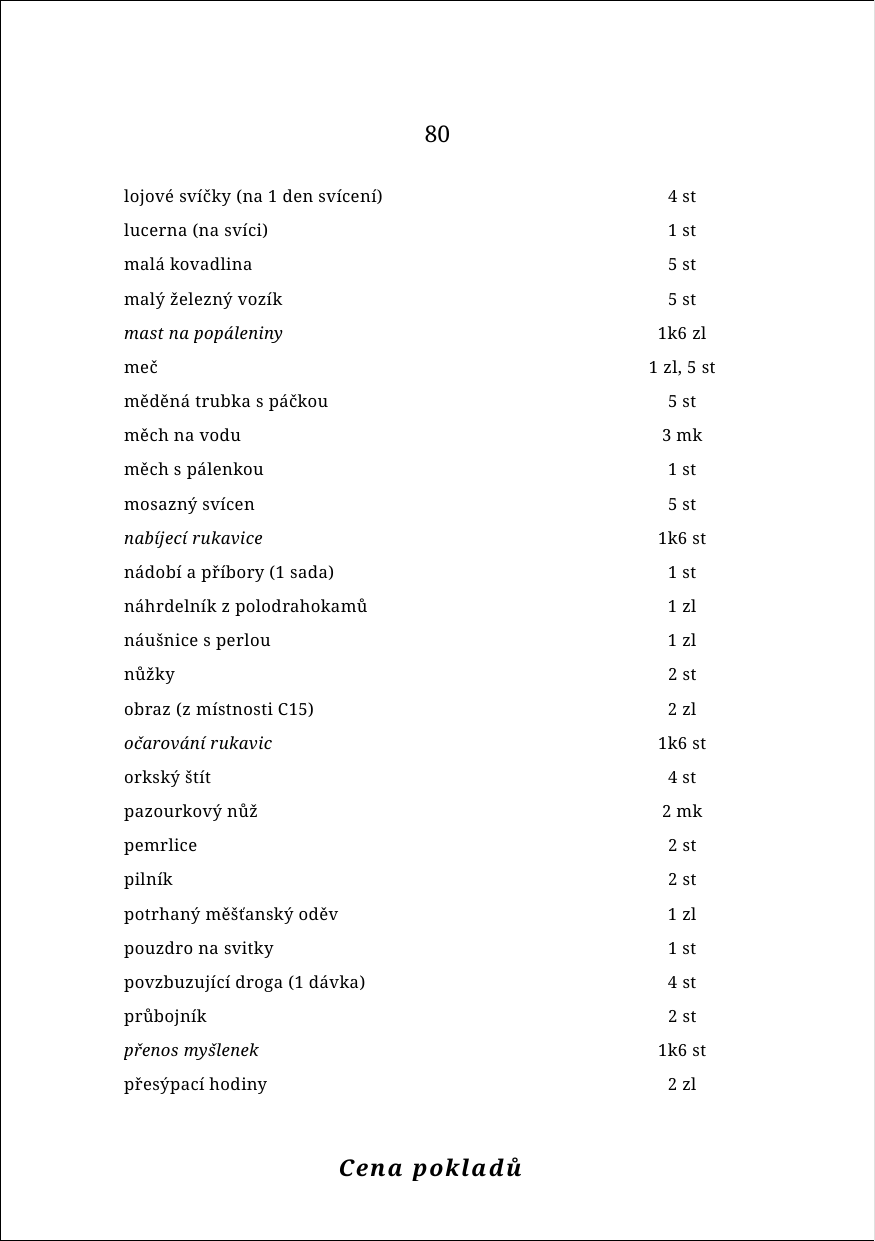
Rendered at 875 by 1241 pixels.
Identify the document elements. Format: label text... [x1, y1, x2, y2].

table_cell 2 mk [608, 794, 756, 828]
table_cell nádobí a příbory (1 sada) [118, 555, 608, 589]
table_cell náhrdelník z polodrahokamů [118, 589, 608, 623]
table_cell 5 st [608, 384, 756, 418]
table_cell meč [118, 350, 608, 384]
table_cell 1k6 st [608, 1033, 756, 1067]
table_cell mast na popáleniny [118, 316, 608, 350]
table_cell 2 zl [608, 691, 756, 726]
table_cell obraz (z⁠ místnosti C15) [118, 691, 608, 726]
table_cell 4 st [608, 179, 756, 213]
table_cell 1k6 st [608, 726, 756, 760]
table_cell 3 mk [608, 418, 756, 452]
table_cell 1k6 st [608, 521, 756, 555]
table_cell 1 zl, 5 st [608, 350, 756, 384]
table_cell potrhaný měšťanský oděv [118, 896, 608, 931]
table_cell nůžky [118, 657, 608, 691]
table_cell měch s⁠ pálenkou [118, 452, 608, 486]
table_cell 1 zl [608, 896, 756, 931]
table_cell 5 st [608, 281, 756, 316]
table_cell pazourkový nůž [118, 794, 608, 828]
table_cell lojové svíčky (na 1 den svícení) [118, 179, 608, 213]
table_cell nabíjecí rukavice [118, 521, 608, 555]
table_cell přenos myšlenek [118, 1033, 608, 1067]
table_cell malá kovadlina [118, 247, 608, 281]
table_cell malý železný vozík [118, 281, 608, 316]
table_cell 4 st [608, 965, 756, 999]
table_cell 2 st [608, 862, 756, 896]
table_cell 1 st [608, 213, 756, 247]
table_cell 5 st [608, 486, 756, 521]
table_cell 2 zl [608, 1067, 756, 1101]
table_cell 4 st [608, 760, 756, 794]
table_cell 1 st [608, 555, 756, 589]
table_cell pouzdro na svitky [118, 931, 608, 965]
table_cell průbojník [118, 999, 608, 1033]
table_cell pilník [118, 862, 608, 896]
table_cell 5 st [608, 247, 756, 281]
table_cell lucerna (na svíci) [118, 213, 608, 247]
table_cell 2 st [608, 657, 756, 691]
table_cell povzbuzující droga (1 dávka) [118, 965, 608, 999]
table_cell 1 zl [608, 589, 756, 623]
table_cell pemrlice [118, 828, 608, 862]
table_cell 1 st [608, 452, 756, 486]
table_cell orkský štít [118, 760, 608, 794]
table_cell měch na vodu [118, 418, 608, 452]
table_cell očarování rukavic [118, 726, 608, 760]
table_cell 2 st [608, 828, 756, 862]
table_cell 1k6 zl [608, 316, 756, 350]
table_cell 2 st [608, 999, 756, 1033]
table_cell mosazný svícen [118, 486, 608, 521]
table_cell náušnice s perlou [118, 623, 608, 657]
table_cell 1 zl [608, 623, 756, 657]
table_cell 1 st [608, 931, 756, 965]
table_cell měděná trubka s páčkou [118, 384, 608, 418]
table_cell přesýpací hodiny [118, 1067, 608, 1101]
